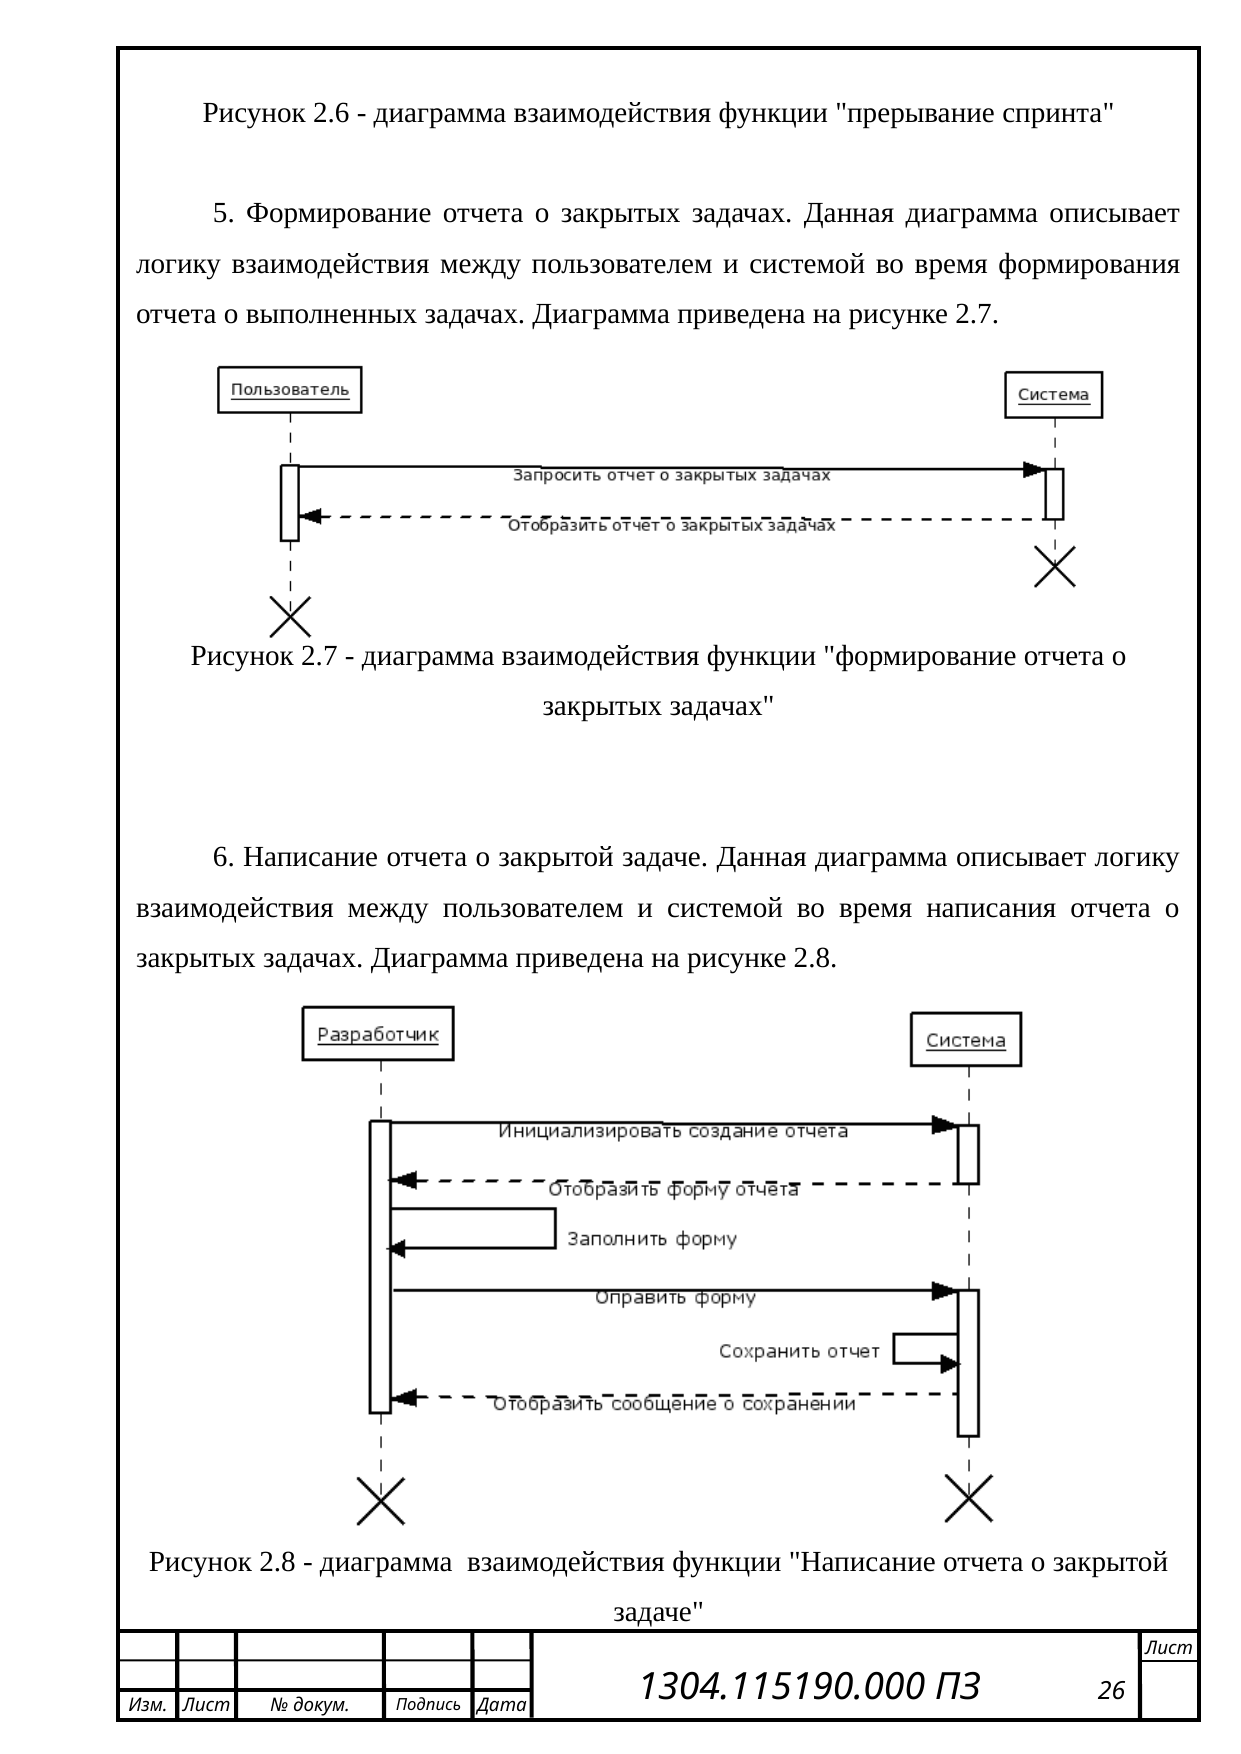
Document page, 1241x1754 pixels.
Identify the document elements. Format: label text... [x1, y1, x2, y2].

text Рисунок 2.6 - диаграмма взаимодействия функции "прерывание спринта" [136, 95, 1181, 128]
text Рисунок 2.8 - диаграмма взаимодействия функции "Написание отчета о закрытой задаче" [136, 1544, 1181, 1628]
text 5. Формирование отчета о закрытых задачах. Данная диаграмма описывает логику взаимодействия между пользователем и системой во время формирования отчета о выполненных задачах. Диаграмма приведена на рисунке 2.7. [136, 196, 1181, 330]
picture [293, 990, 1024, 1527]
text 6. Написание отчета о закрытой задаче. Данная диаграмма описывает логику взаимодействия между пользователем и системой во время написания отчета о закрытых задачах. Диаграмма приведена на рисунке 2.8. [136, 839, 1181, 973]
picture [211, 346, 1106, 639]
text Рисунок 2.7 - диаграмма взаимодействия функции "формирование отчета о закрытых задачах" [136, 639, 1181, 722]
